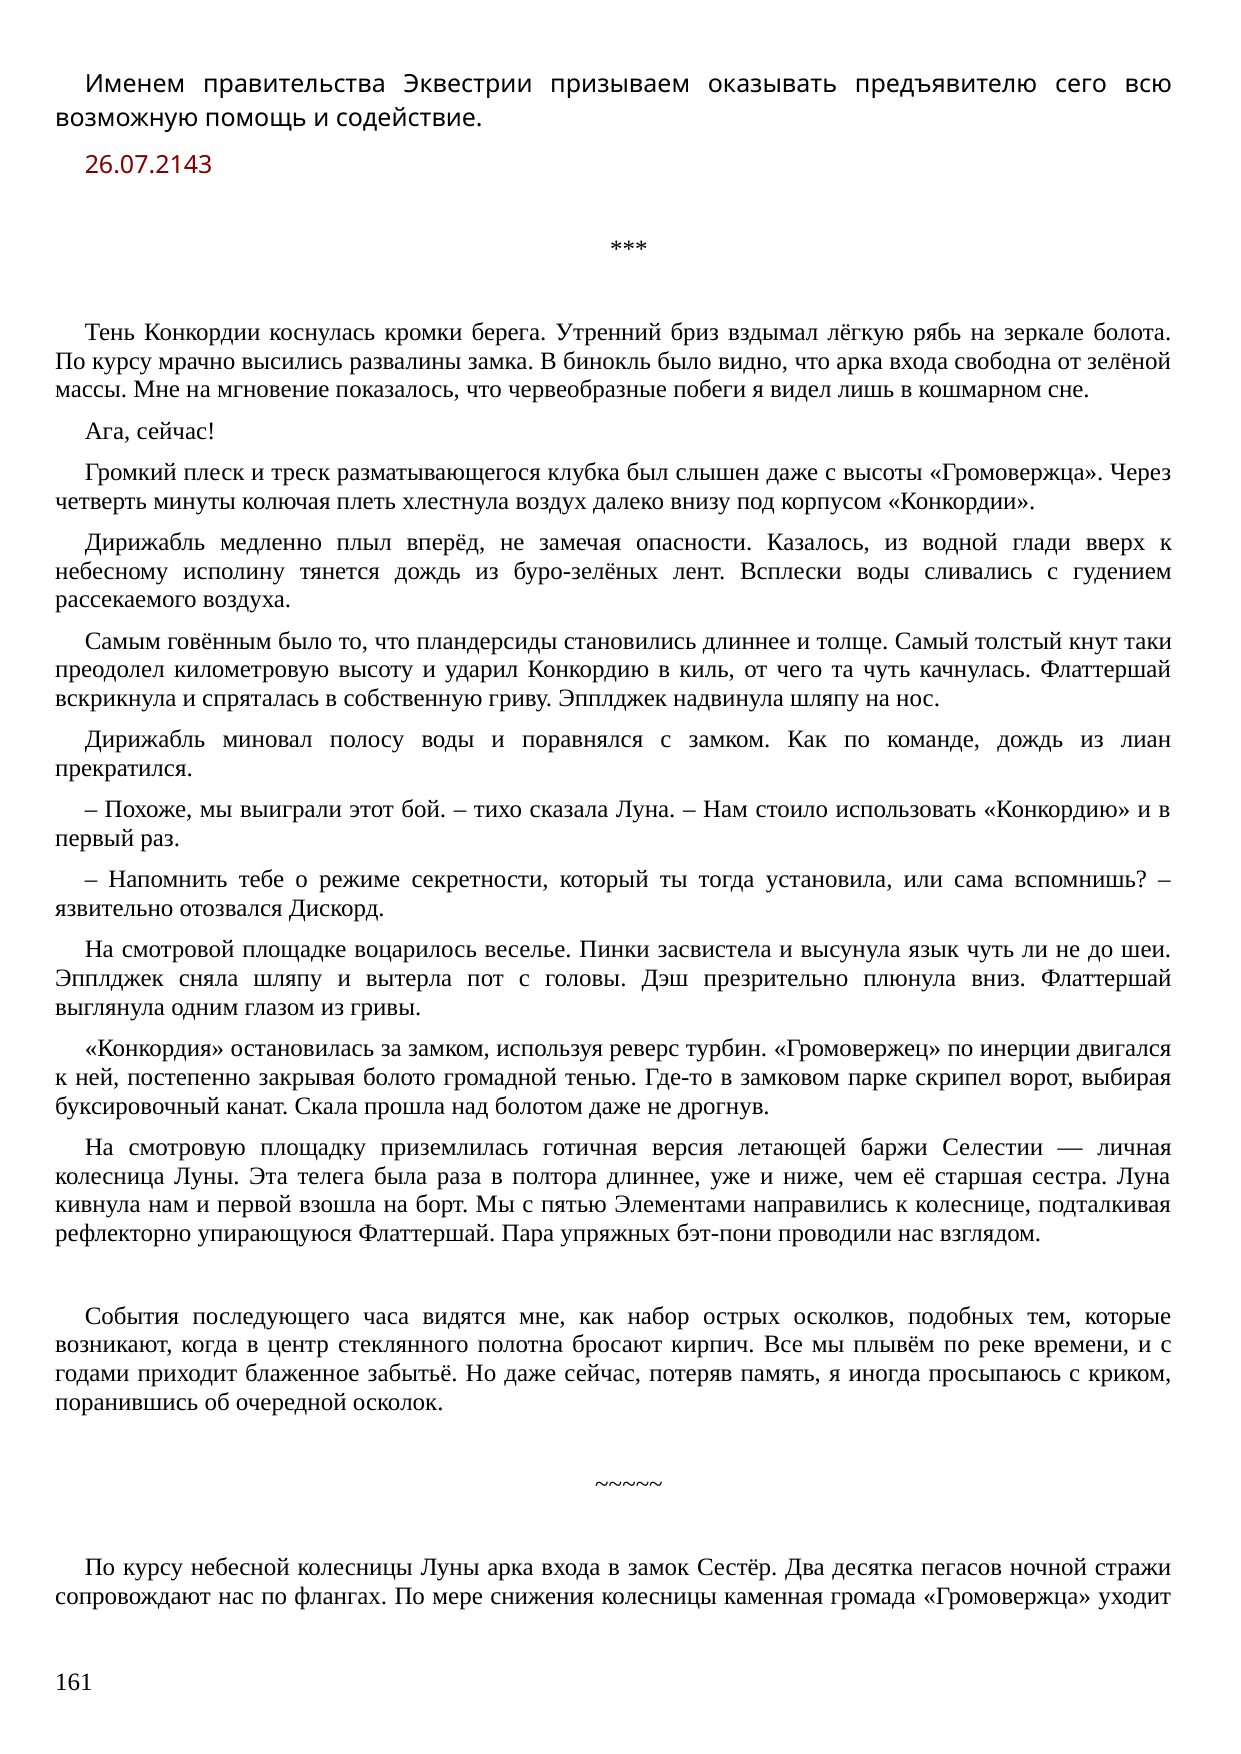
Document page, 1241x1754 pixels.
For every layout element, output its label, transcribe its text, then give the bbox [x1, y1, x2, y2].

text Дирижабль медленно плыл вперёд, не замечая опасности. Казалось, из водной глади вверх к небесному исполину тянется дождь из буро-зелёных лент. Всплески воды сливались с гудением рассекаемого воздуха. [55, 527, 1173, 613]
text *** [55, 234, 1173, 263]
text На смотровой площадке воцарилось веселье. Пинки засвистела и высунула язык чуть ли не до шеи. Эпплджек сняла шляпу и вытерла пот с головы. Дэш презрительно плюнула вниз. Флаттершай выглянула одним глазом из гривы. [55, 934, 1173, 1021]
text События последующего часа видятся мне, как набор острых осколков, подобных тем, которые возникают, когда в центр стеклянного полотна бросают кирпич. Все мы плывём по реке времени, и с годами приходит блаженное забытьё. Но даже сейчас, потеряв память, я иногда просыпаюсь с криком, поранившись об очередной осколок. [55, 1301, 1173, 1416]
text Дирижабль миновал полосу воды и поравнялся с замком. Как по команде, дождь из лиан прекратился. [55, 724, 1173, 782]
text По курсу небесной колесницы Луны арка входа в замок Сестёр. Два десятка пегасов ночной стражи сопровождают нас по флангах. По мере снижения колесницы каменная громада «Громовержца» уходит [55, 1552, 1173, 1609]
text Тень Конкордии коснулась кромки берега. Утренний бриз вздымал лёгкую рябь на зеркале болота. По курсу мрачно высились развалины замка. В бинокль было видно, что арка входа свободна от зелёной массы. Мне на мгновение показалось, что червеобразные побеги я видел лишь в кошмарном сне. [55, 317, 1173, 403]
text Громкий плеск и треск разматывающегося клубка был слышен даже с высоты «Громовержца». Через четверть минуты колючая плеть хлестнула воздух далеко внизу под корпусом «Конкордии». [55, 457, 1173, 514]
text На смотровую площадку приземлилась готичная версия летающей баржи Селестии — личная колесница Луны. Эта телега была раза в полтора длиннее, уже и ниже, чем её старшая сестра. Луна кивнула нам и первой взошла на борт. Мы с пятью Элементами направились к колеснице, подталкивая рефлекторно упирающуюся Флаттершай. Пара упряжных бэт-пони проводили нас взглядом. [55, 1132, 1173, 1247]
text Ага, сейчас! [55, 416, 1173, 444]
text – Похоже, мы выиграли этот бой. – тихо сказала Луна. – Нам стоило использовать «Конкордию» и в первый раз. [55, 794, 1173, 852]
text ~~~~~ [55, 1469, 1173, 1498]
text «Конкордия» остановилась за замком, используя реверс турбин. «Громовержец» по инерции двигался к ней, постепенно закрывая болото громадной тенью. Где-то в замковом парке скрипел ворот, выбирая буксировочный канат. Скала прошла над болотом даже не дрогнув. [55, 1033, 1173, 1119]
text 26.07.2143 [55, 147, 1173, 181]
text Самым говённым было то, что пландерсиды становились длиннее и толще. Самый толстый кнут таки преодолел километровую высоту и ударил Конкордию в киль, от чего та чуть качнулась. Флаттершай вскрикнула и спряталась в собственную гриву. Эпплджек надвинула шляпу на нос. [55, 626, 1173, 712]
text Именем правительства Эквестрии призываем оказывать предъявителю сего всю возможную помощь и содействие. [55, 66, 1173, 134]
text – Напомнить тебе о режиме секретности, который ты тогда установила, или сама вспомнишь? – язвительно отозвался Дискорд. [55, 864, 1173, 922]
